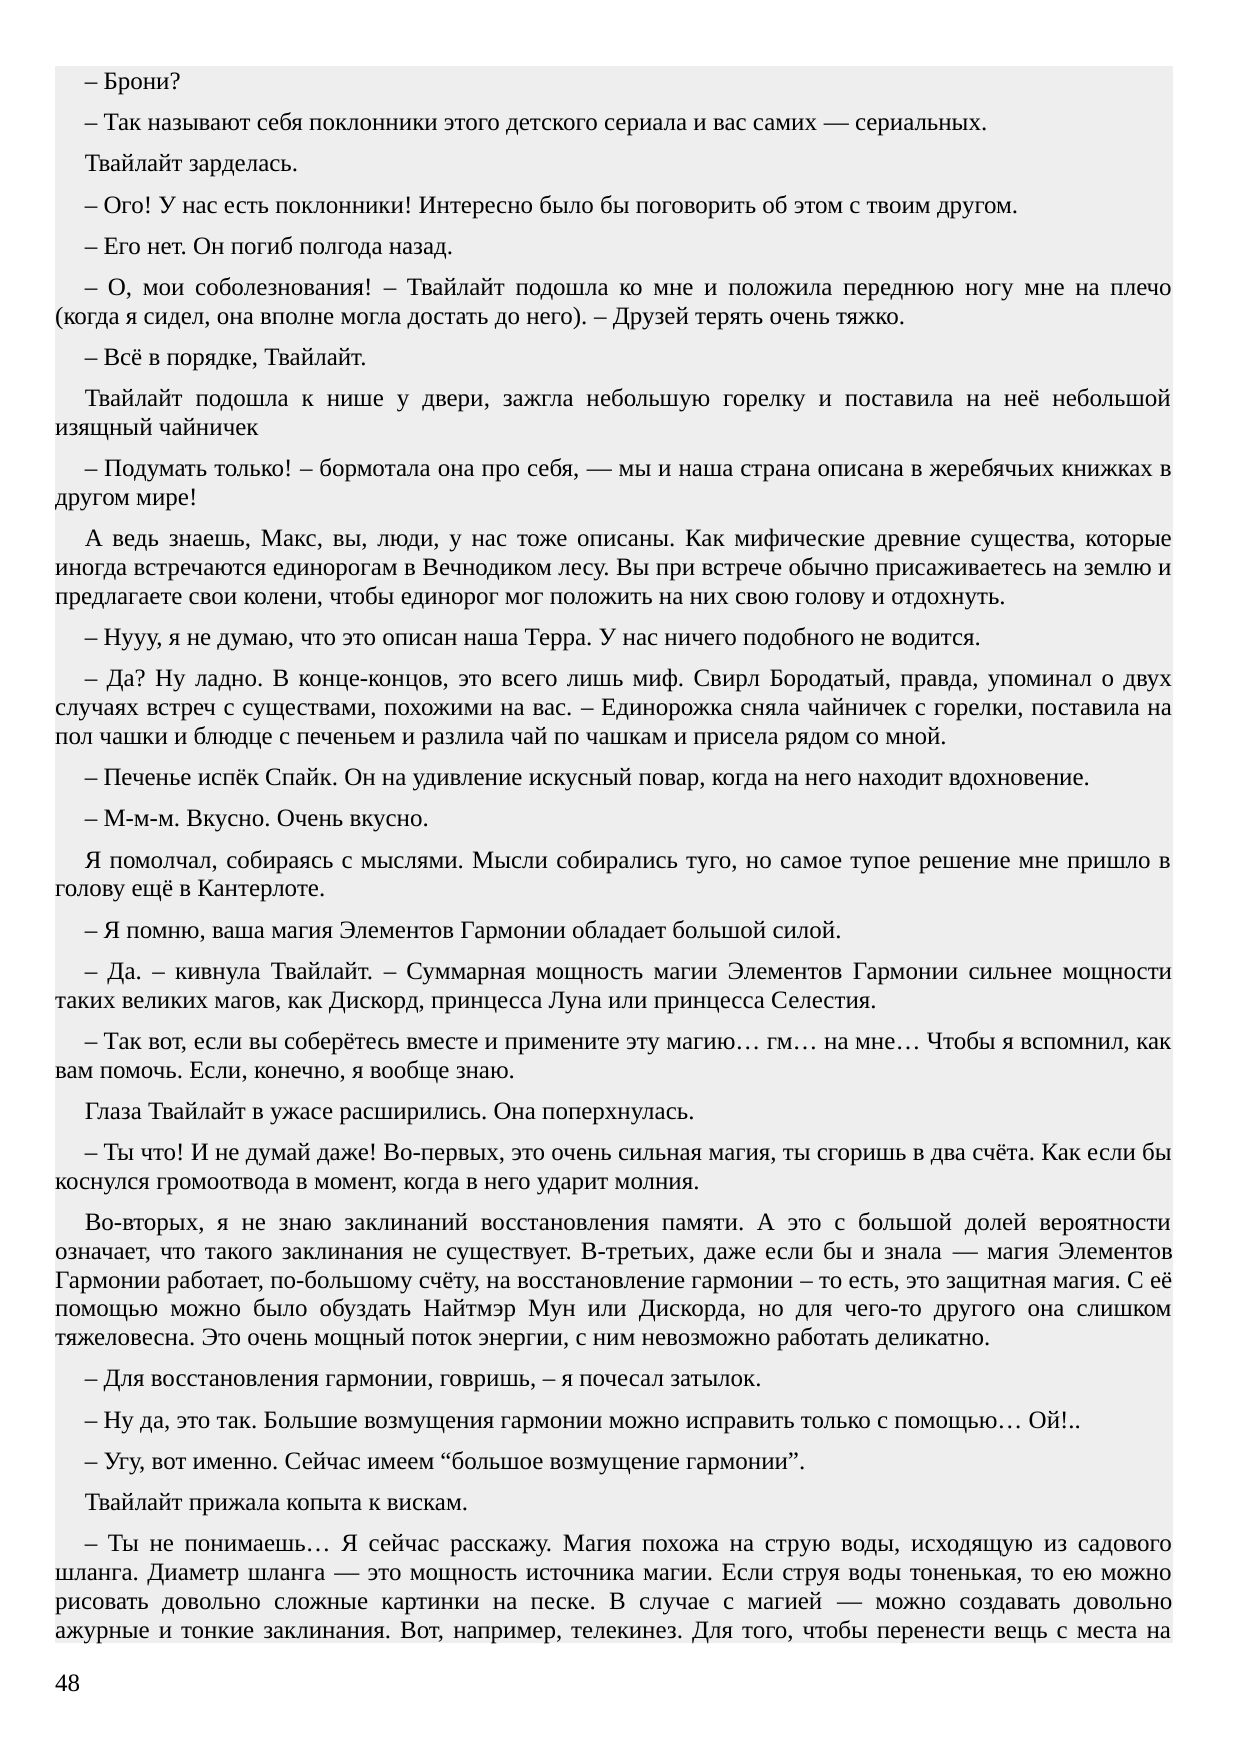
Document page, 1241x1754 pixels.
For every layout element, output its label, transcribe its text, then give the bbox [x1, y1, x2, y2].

text – О, мои соболезнования! – Твайлайт подошла ко мне и положила переднюю ногу мне на плечо (когда я сидел, она вполне могла достать до него). – Друзей терять очень тяжко. [55, 272, 1173, 330]
text – Его нет. Он погиб полгода назад. [55, 231, 1173, 260]
text – Ну да, это так. Большие возмущения гармонии можно исправить только с помощью… Ой!.. [55, 1405, 1173, 1433]
text Твайлайт прижала копыта к вискам. [55, 1487, 1173, 1516]
text Твайлайт зарделась. [55, 148, 1173, 177]
text – Так вот, если вы соберётесь вместе и примените эту магию… гм… на мне… Чтобы я вспомнил, как вам помочь. Если, конечно, я вообще знаю. [55, 1026, 1173, 1083]
text – Ты не понимаешь… Я сейчас расскажу. Магия похожа на струю воды, исходящую из садового шланга. Диаметр шланга — это мощность источника магии. Если струя воды тоненькая, то ею можно рисовать довольно сложные картинки на песке. В случае с магией — можно создавать довольно ажурные и тонкие заклинания. Вот, например, телекинез. Для того, чтобы перенести вещь с места на [55, 1528, 1173, 1643]
text – Для восстановления гармонии, говришь, – я почесал затылок. [55, 1363, 1173, 1392]
text – Всё в порядке, Твайлайт. [55, 342, 1173, 371]
text Я помолчал, собираясь с мыслями. Мысли собирались туго, но самое тупое решение мне пришло в голову ещё в Кантерлоте. [55, 845, 1173, 902]
text – Да? Ну ладно. В конце-концов, это всего лишь миф. Свирл Бородатый, правда, упоминал о двух случаях встреч с существами, похожими на вас. – Единорожка сняла чайничек с горелки, поставила на пол чашки и блюдце с печеньем и разлила чай по чашкам и присела рядом со мной. [55, 663, 1173, 750]
text – Ого! У нас есть поклонники! Интересно было бы поговорить об этом с твоим другом. [55, 190, 1173, 218]
text – М-м-м. Вкусно. Очень вкусно. [55, 803, 1173, 832]
text Во-вторых, я не знаю заклинаний восстановления памяти. А это с большой долей вероятности означает, что такого заклинания не существует. В-третьих, даже если бы и знала — магия Элементов Гармонии работает, по-большому счёту, на восстановление гармонии – то есть, это защитная магия. С её помощью можно было обуздать Найтмэр Мун или Дискорда, но для чего-то другого она слишком тяжеловесна. Это очень мощный поток энергии, с ним невозможно работать деликатно. [55, 1207, 1173, 1351]
text – Брони? [55, 66, 1173, 95]
text Глаза Твайлайт в ужасе расширились. Она поперхнулась. [55, 1096, 1173, 1125]
text – Подумать только! – бормотала она про себя, — мы и наша страна описана в жеребячьих книжках в другом мире! [55, 453, 1173, 511]
text – Так называют себя поклонники этого детского сериала и вас самих — сериальных. [55, 107, 1173, 136]
text Твайлайт подошла к нише у двери, зажгла небольшую горелку и поставила на неё небольшой изящный чайничек [55, 383, 1173, 441]
text – Угу, вот именно. Сейчас имеем “большое возмущение гармонии”. [55, 1446, 1173, 1475]
text А ведь знаешь, Макс, вы, люди, у нас тоже описаны. Как мифические древние существа, которые иногда встречаются единорогам в Вечнодиком лесу. Вы при встрече обычно присаживаетесь на землю и предлагаете свои колени, чтобы единорог мог положить на них свою голову и отдохнуть. [55, 523, 1173, 610]
text – Ты что! И не думай даже! Во-первых, это очень сильная магия, ты сгоришь в два счёта. Как если бы коснулся громоотвода в момент, когда в него ударит молния. [55, 1137, 1173, 1195]
text – Я помню, ваша магия Элементов Гармонии обладает большой силой. [55, 915, 1173, 943]
text – Печенье испёк Спайк. Он на удивление искусный повар, когда на него находит вдохновение. [55, 762, 1173, 791]
text – Да. – кивнула Твайлайт. – Суммарная мощность магии Элементов Гармонии сильнее мощности таких великих магов, как Дискорд, принцесса Луна или принцесса Селестия. [55, 956, 1173, 1013]
text – Нууу, я не думаю, что это описан наша Терра. У нас ничего подобного не водится. [55, 622, 1173, 651]
